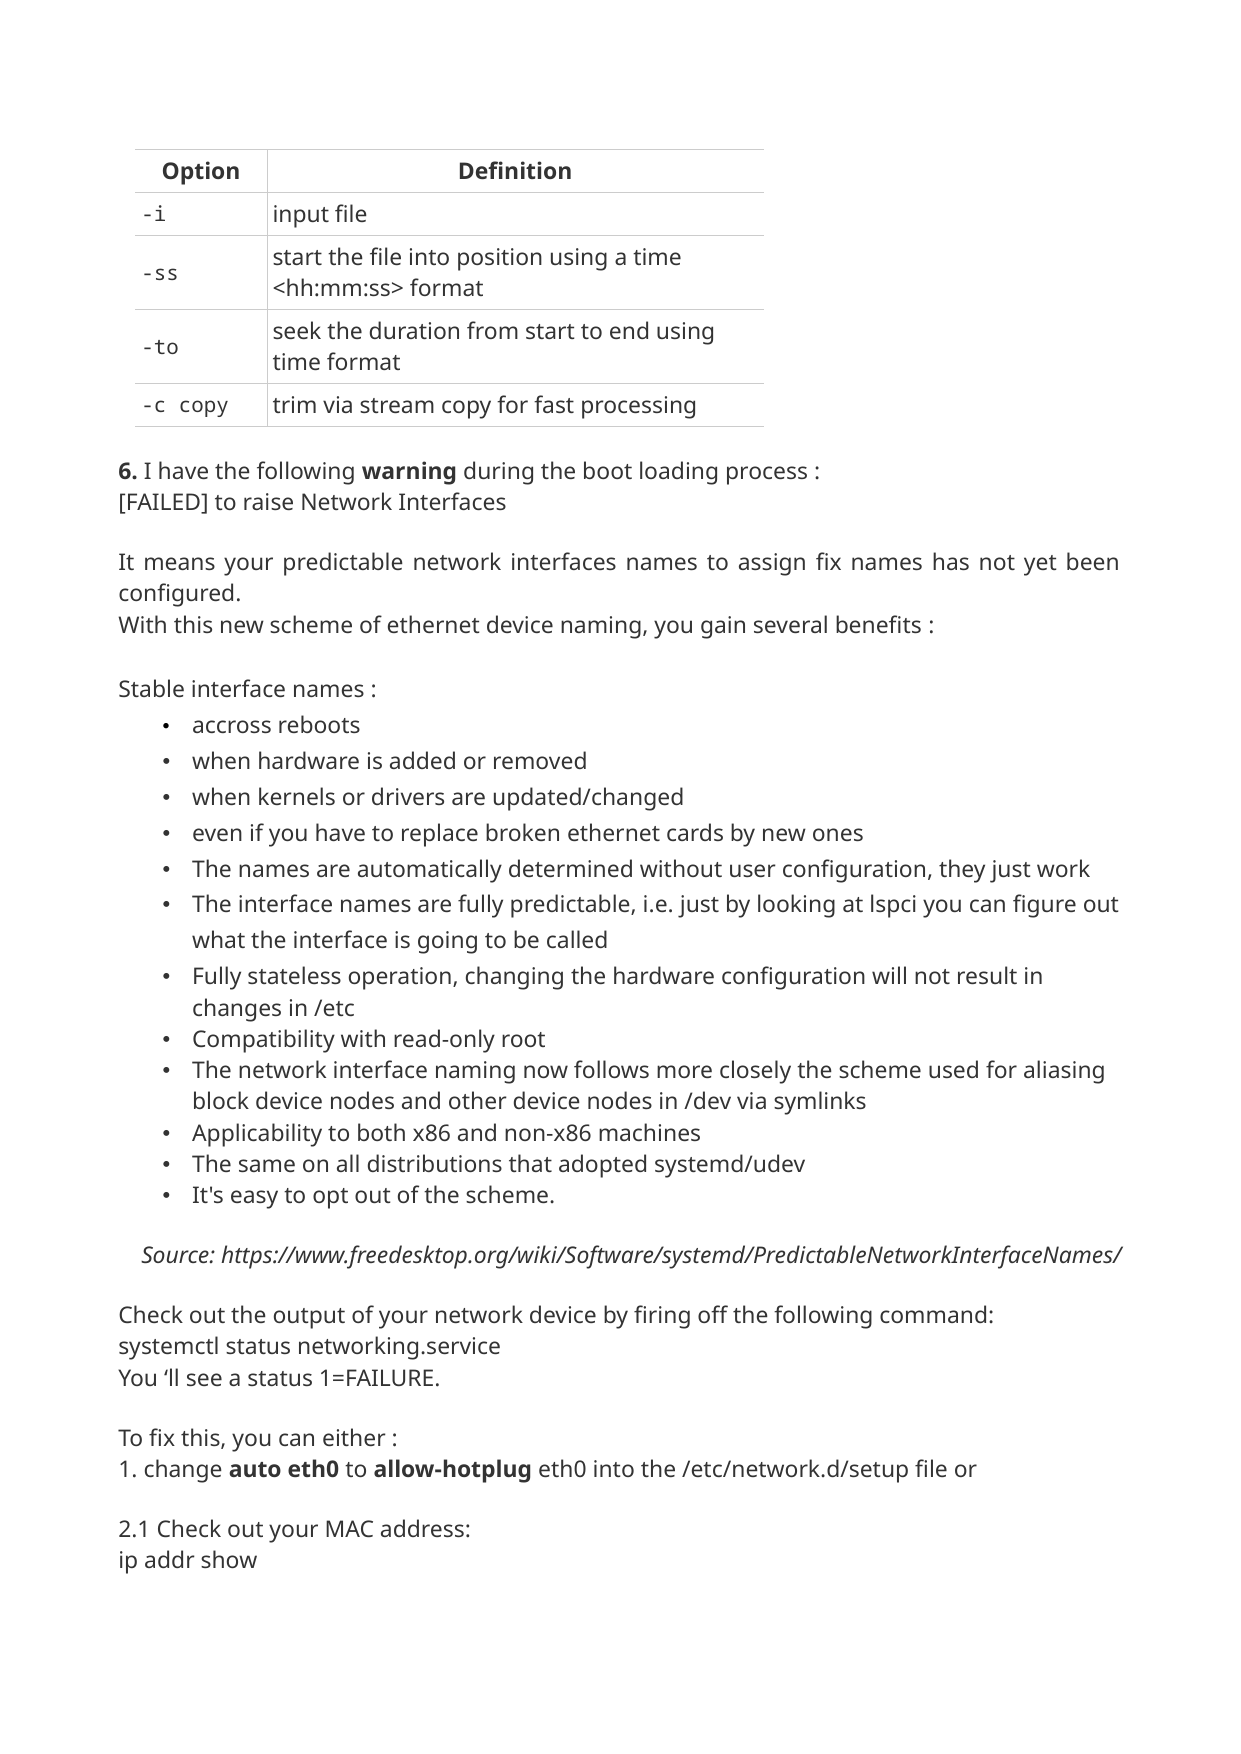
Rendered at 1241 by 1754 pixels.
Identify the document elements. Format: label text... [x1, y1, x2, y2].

list It's easy to opt out of the scheme. [162, 1179, 1122, 1210]
text Stable interface names : [118, 673, 1122, 704]
table_header Definition [268, 150, 763, 192]
text With this new scheme of ethernet device naming, you gain several benefits : [118, 608, 1122, 640]
text 1. change auto eth0 to allow-hotplug eth0 into the /etc/network.d/setup file or [118, 1453, 1122, 1484]
list when hardware is added or removed [162, 745, 1122, 776]
list The interface names are fully predictable, i.e. just by looking at lspci you can figure out what the interface is going to be called [162, 888, 1122, 956]
table_cell trim via stream copy for fast processing [268, 384, 763, 426]
text You ‘ll see a status 1=FAILURE. [118, 1362, 1122, 1393]
list Compatibility with read-only root [162, 1023, 1122, 1054]
text 2.1 Check out your MAC address: [118, 1513, 1122, 1544]
table_cell -ss [135, 236, 267, 309]
list Fully stateless operation, changing the hardware configuration will not result in changes in /etc [162, 960, 1122, 1023]
text Check out the output of your network device by firing off the following command: [118, 1299, 1122, 1330]
text Source: https://www.freedesktop.org/wiki/Software/systemd/PredictableNetworkInterfaceNames/ [118, 1239, 1122, 1270]
list The names are automatically determined without user configuration, they just work [162, 852, 1122, 884]
list Applicability to both x86 and non-x86 machines [162, 1117, 1122, 1148]
table_cell -c copy [135, 384, 267, 426]
text systemctl status networking.service [118, 1330, 1122, 1362]
list even if you have to replace broken ethernet cards by new ones [162, 817, 1122, 848]
text It means your predictable network interfaces names to assign fix names has not yet been configured. [118, 546, 1122, 608]
table_cell input file [268, 193, 763, 235]
list The same on all distributions that adopted systemd/udev [162, 1148, 1122, 1179]
table_cell seek the duration from start to end using time format [268, 310, 763, 383]
table_cell -i [135, 193, 267, 235]
text ip addr show [118, 1544, 1122, 1575]
text To fix this, you can either : [118, 1422, 1122, 1453]
table_header Option [135, 150, 267, 192]
list The network interface naming now follows more closely the scheme used for aliasing block device nodes and other device nodes in /dev via symlinks [162, 1054, 1122, 1117]
text [FAILED] to raise Network Interfaces [118, 486, 1122, 517]
table_cell start the file into position using a time <hh:mm:ss> format [268, 236, 763, 309]
text 6. I have the following warning during the boot loading process : [118, 455, 1122, 486]
table_cell -to [135, 310, 267, 383]
list accross reboots [162, 709, 1122, 740]
list when kernels or drivers are updated/changed [162, 781, 1122, 812]
